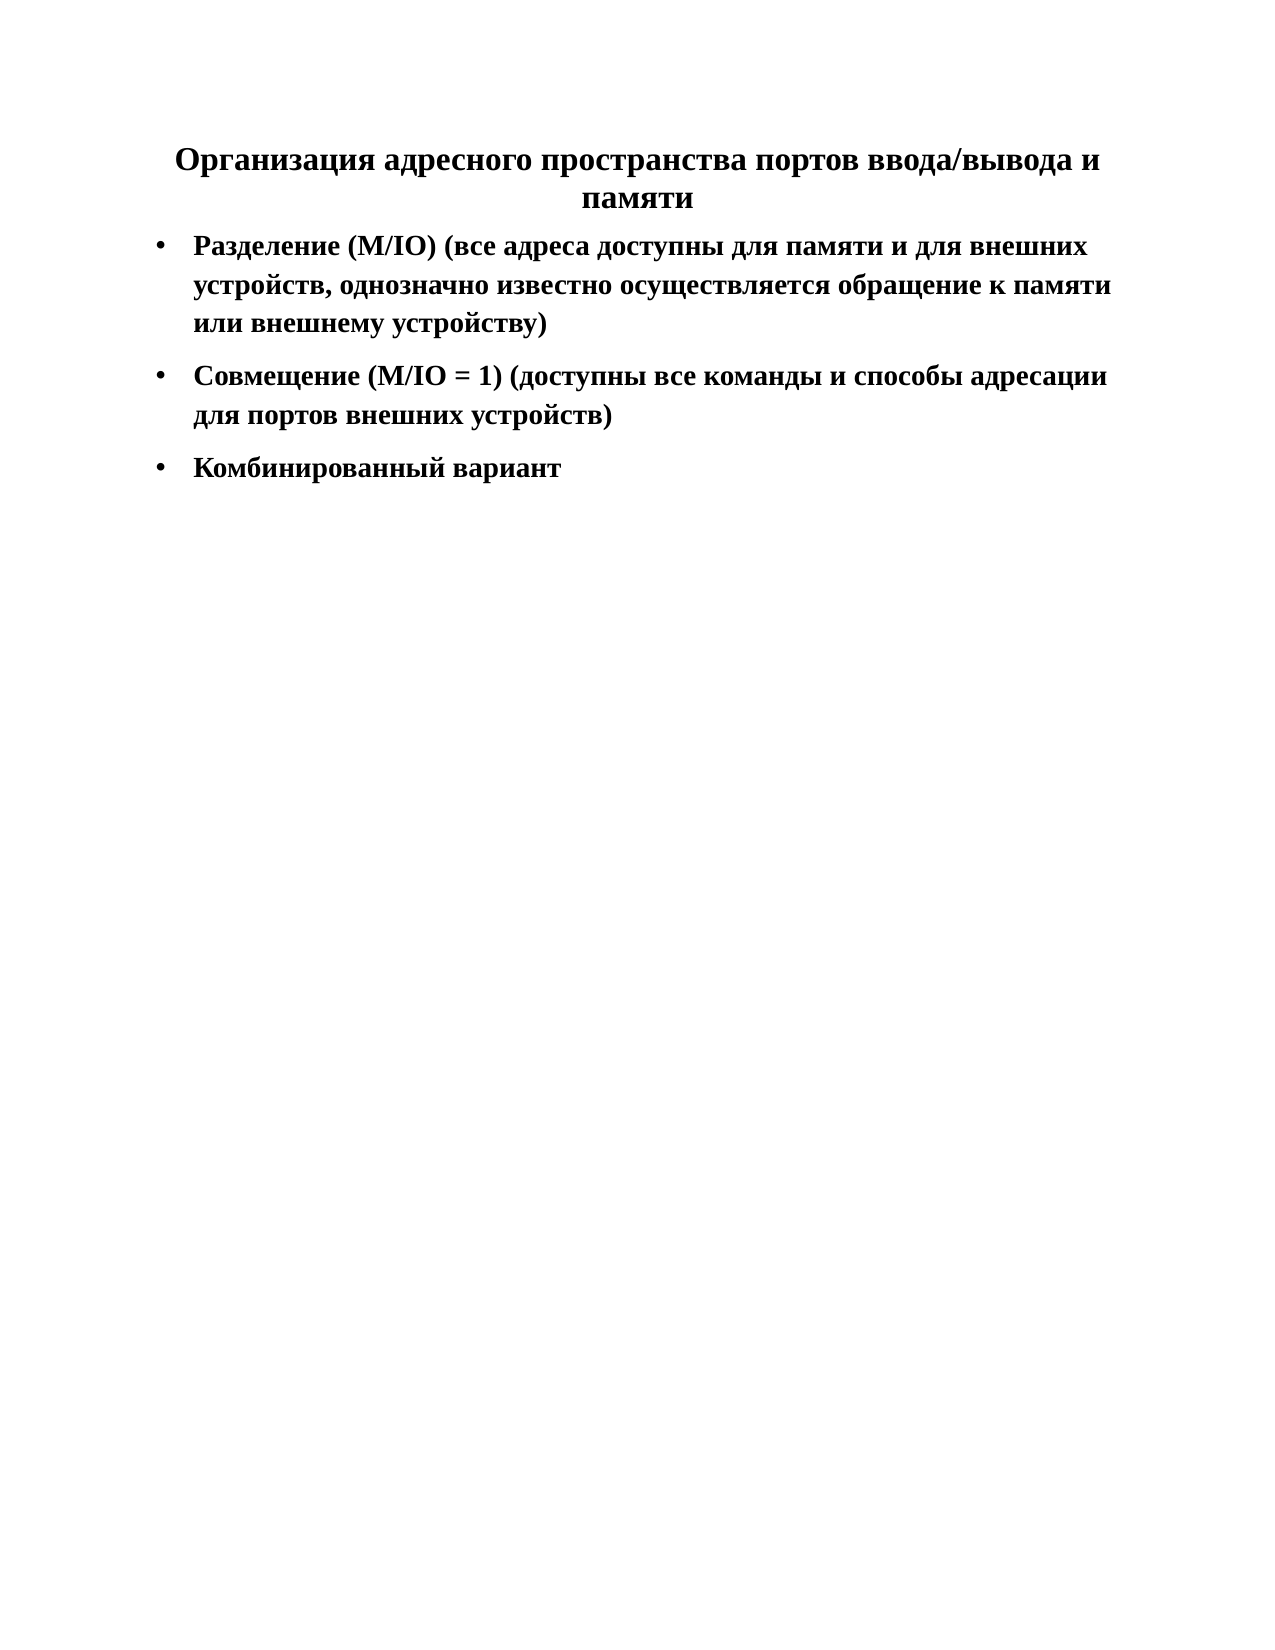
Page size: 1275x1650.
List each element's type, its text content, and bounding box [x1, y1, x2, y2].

list Комбинированный вариант [156, 450, 1157, 484]
subtitle Организация адресного пространства портов ввода/вывода и памяти [118, 139, 1157, 216]
list Совмещение (M/IO = 1) (доступны все команды и способы адресации для портов внешних устройств) [156, 358, 1157, 431]
list Разделение (M/IO) (все адреса доступны для памяти и для внешних устройств, однозначно известно осуществляется обращение к памяти или внешнему устройству) [156, 228, 1157, 339]
